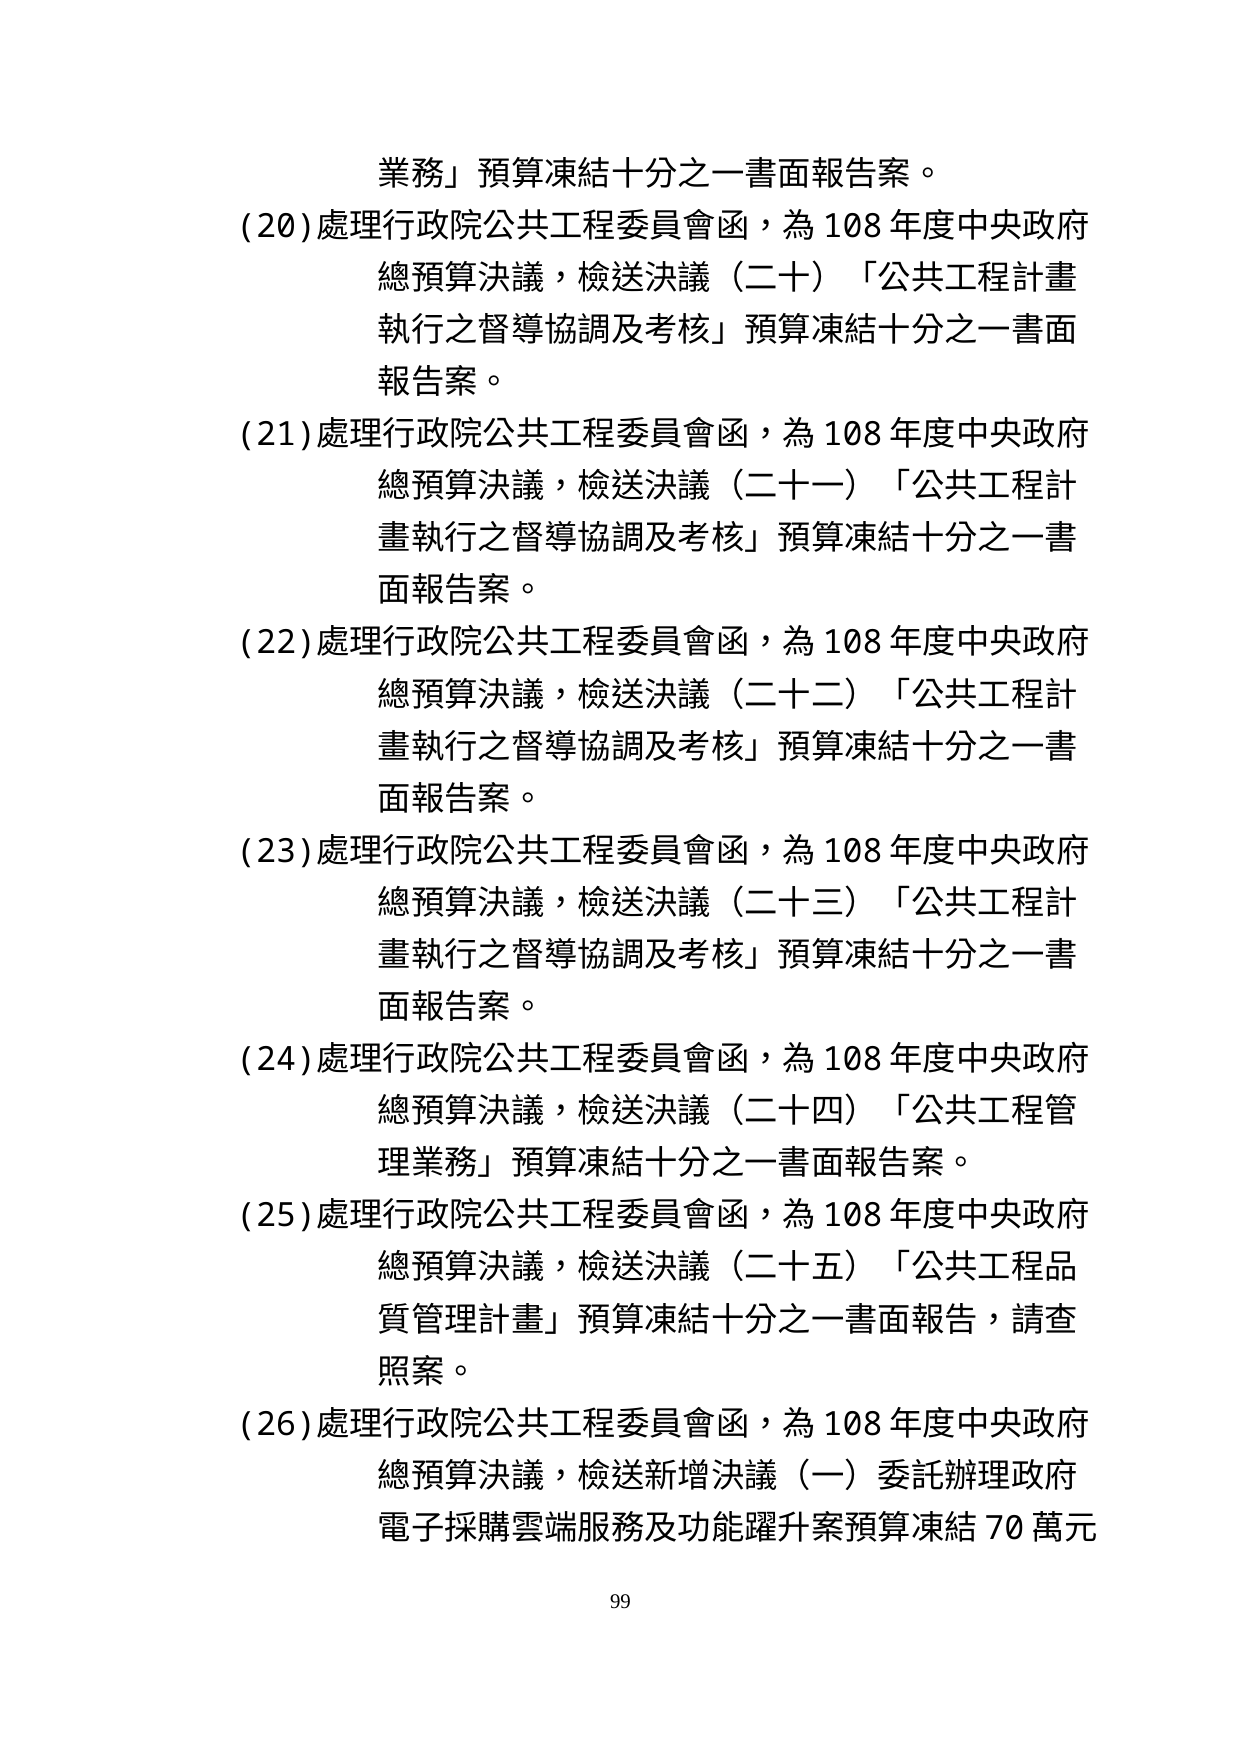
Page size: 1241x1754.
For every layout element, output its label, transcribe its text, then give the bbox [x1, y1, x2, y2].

list 處理行政院公共工程委員會函，為108年度中央政府總預算決議，檢送新增決議（一）委託辦理政府電子採購雲端服務及功能躍升案預算凍結70萬元 [236, 1393, 1104, 1550]
list 處理行政院公共工程委員會函，為108年度中央政府總預算決議，檢送決議（二十三）「公共工程計畫執行之督導協調及考核」預算凍結十分之一書面報告案。 [236, 821, 1104, 1029]
list 處理行政院公共工程委員會函，為108年度中央政府總預算決議，檢送決議（二十一）「公共工程計畫執行之督導協調及考核」預算凍結十分之一書面報告案。 [236, 404, 1104, 612]
list 處理行政院公共工程委員會函，為108年度中央政府總預算決議，檢送決議（二十五）「公共工程品質管理計畫」預算凍結十分之一書面報告，請查照案。 [236, 1185, 1104, 1393]
list 處理行政院公共工程委員會函，為108年度中央政府總預算決議，檢送決議（二十四）「公共工程管理業務」預算凍結十分之一書面報告案。 [236, 1029, 1104, 1185]
list 處理行政院公共工程委員會函，為108年度中央政府總預算決議，檢送決議（二十二）「公共工程計畫執行之督導協調及考核」預算凍結十分之一書面報告案。 [236, 612, 1104, 821]
list 業務」預算凍結十分之一書面報告案。 [236, 143, 1104, 196]
list 處理行政院公共工程委員會函，為108年度中央政府總預算決議，檢送決議（二十）「公共工程計畫執行之督導協調及考核」預算凍結十分之一書面報告案。 [236, 196, 1104, 404]
